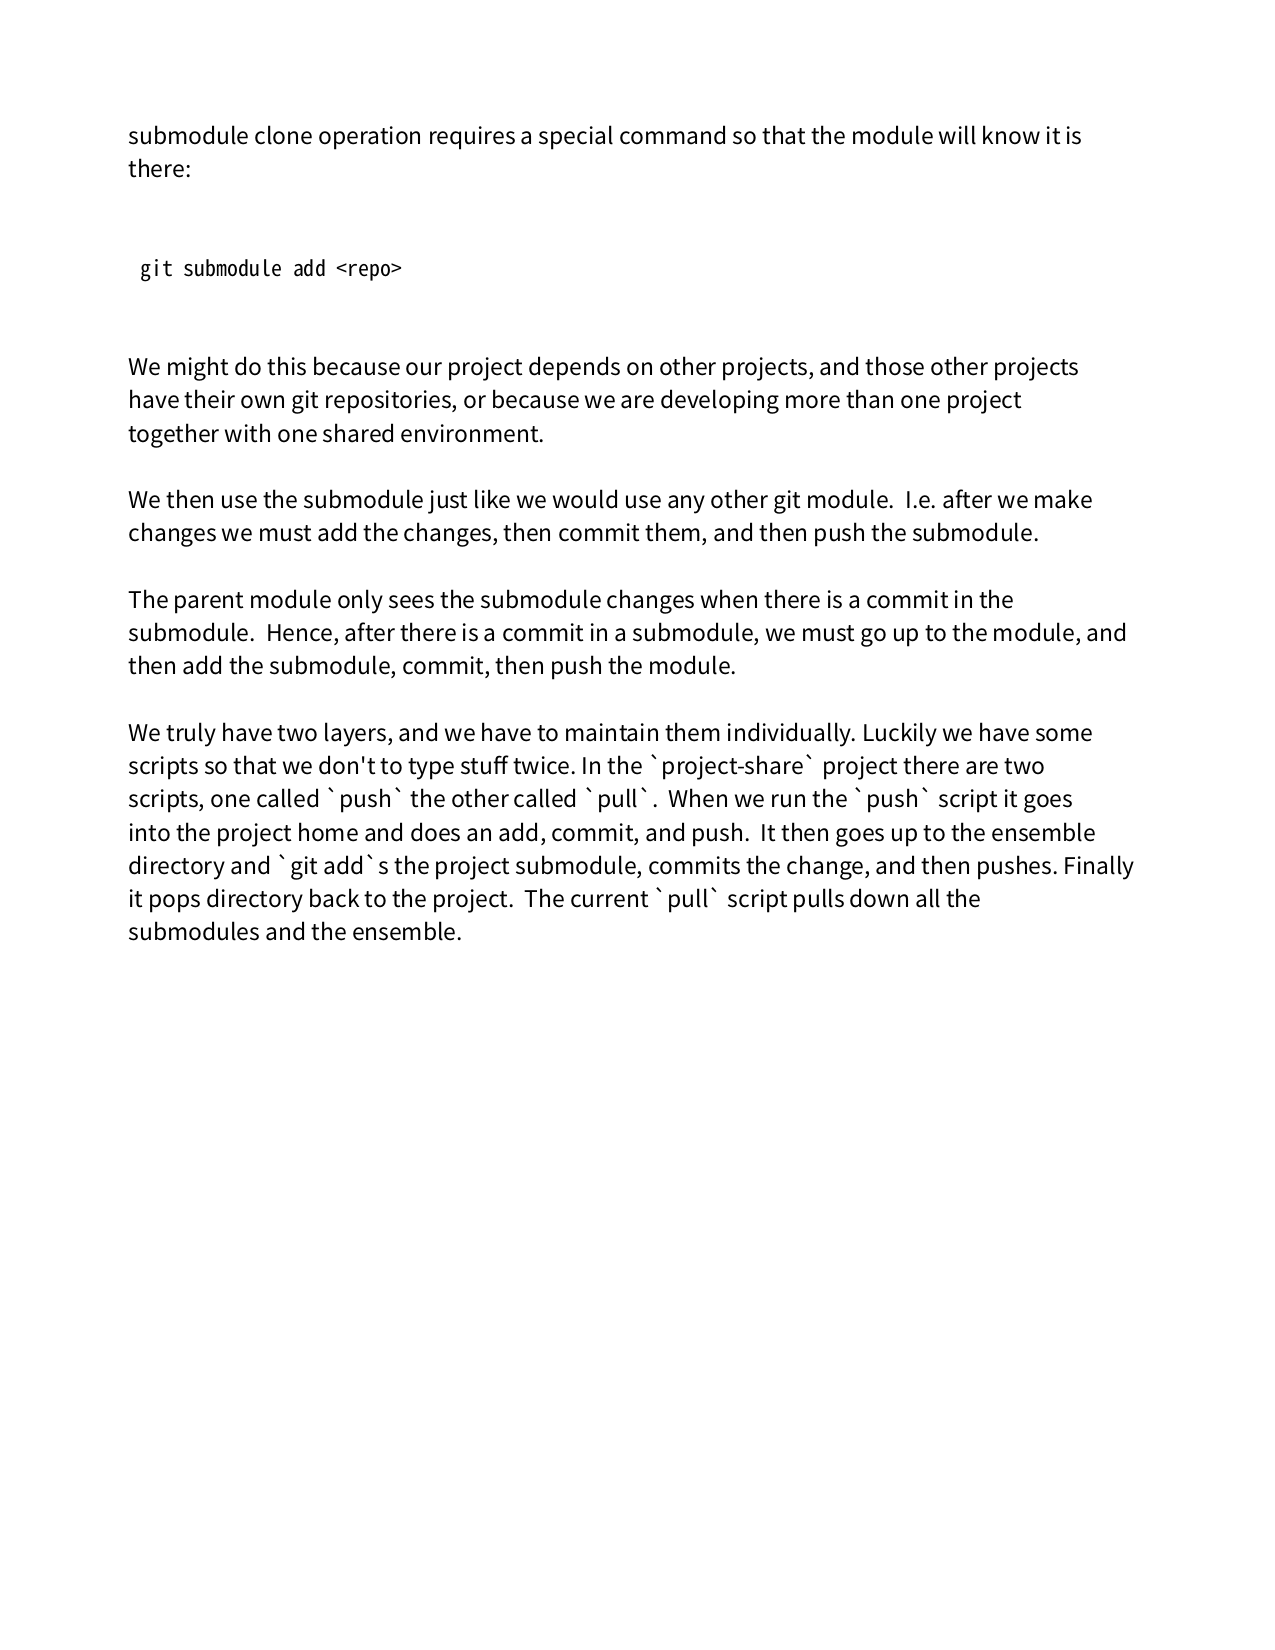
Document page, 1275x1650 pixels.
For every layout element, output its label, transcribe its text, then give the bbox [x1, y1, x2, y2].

text it pops directory back to the project. The current `pull` script pulls down all the [118, 881, 1157, 914]
text together with one shared environment. [118, 416, 1157, 449]
text The parent module only sees the submodule changes when there is a commit in the [118, 582, 1157, 615]
text submodule. Hence, after there is a commit in a submodule, we must go up to the module, and [118, 615, 1157, 648]
text submodules and the ensemble. [118, 914, 1157, 947]
text have their own git repositories, or because we are developing more than one project [118, 382, 1157, 416]
text submodule clone operation requires a special command so that the module will know it is [118, 118, 1157, 151]
text git submodule add <repo> [118, 251, 1157, 283]
text scripts so that we don't to type stuff twice. In the `project-share` project there are two [118, 748, 1157, 781]
text there: [118, 151, 1157, 184]
text then add the submodule, commit, then push the module. [118, 648, 1157, 681]
text changes we must add the changes, then commit them, and then push the submodule. [118, 515, 1157, 548]
text scripts, one called `push` the other called `pull`. When we run the `push` script it goes [118, 781, 1157, 814]
text We then use the submodule just like we would use any other git module. I.e. after we make [118, 482, 1157, 515]
text We truly have two layers, and we have to maintain them individually. Luckily we have some [118, 715, 1157, 748]
text into the project home and does an add, commit, and push. It then goes up to the ensemble [118, 814, 1157, 848]
text directory and `git add`s the project submodule, commits the change, and then pushes. Finally [118, 848, 1157, 881]
text We might do this because our project depends on other projects, and those other projects [118, 349, 1157, 382]
